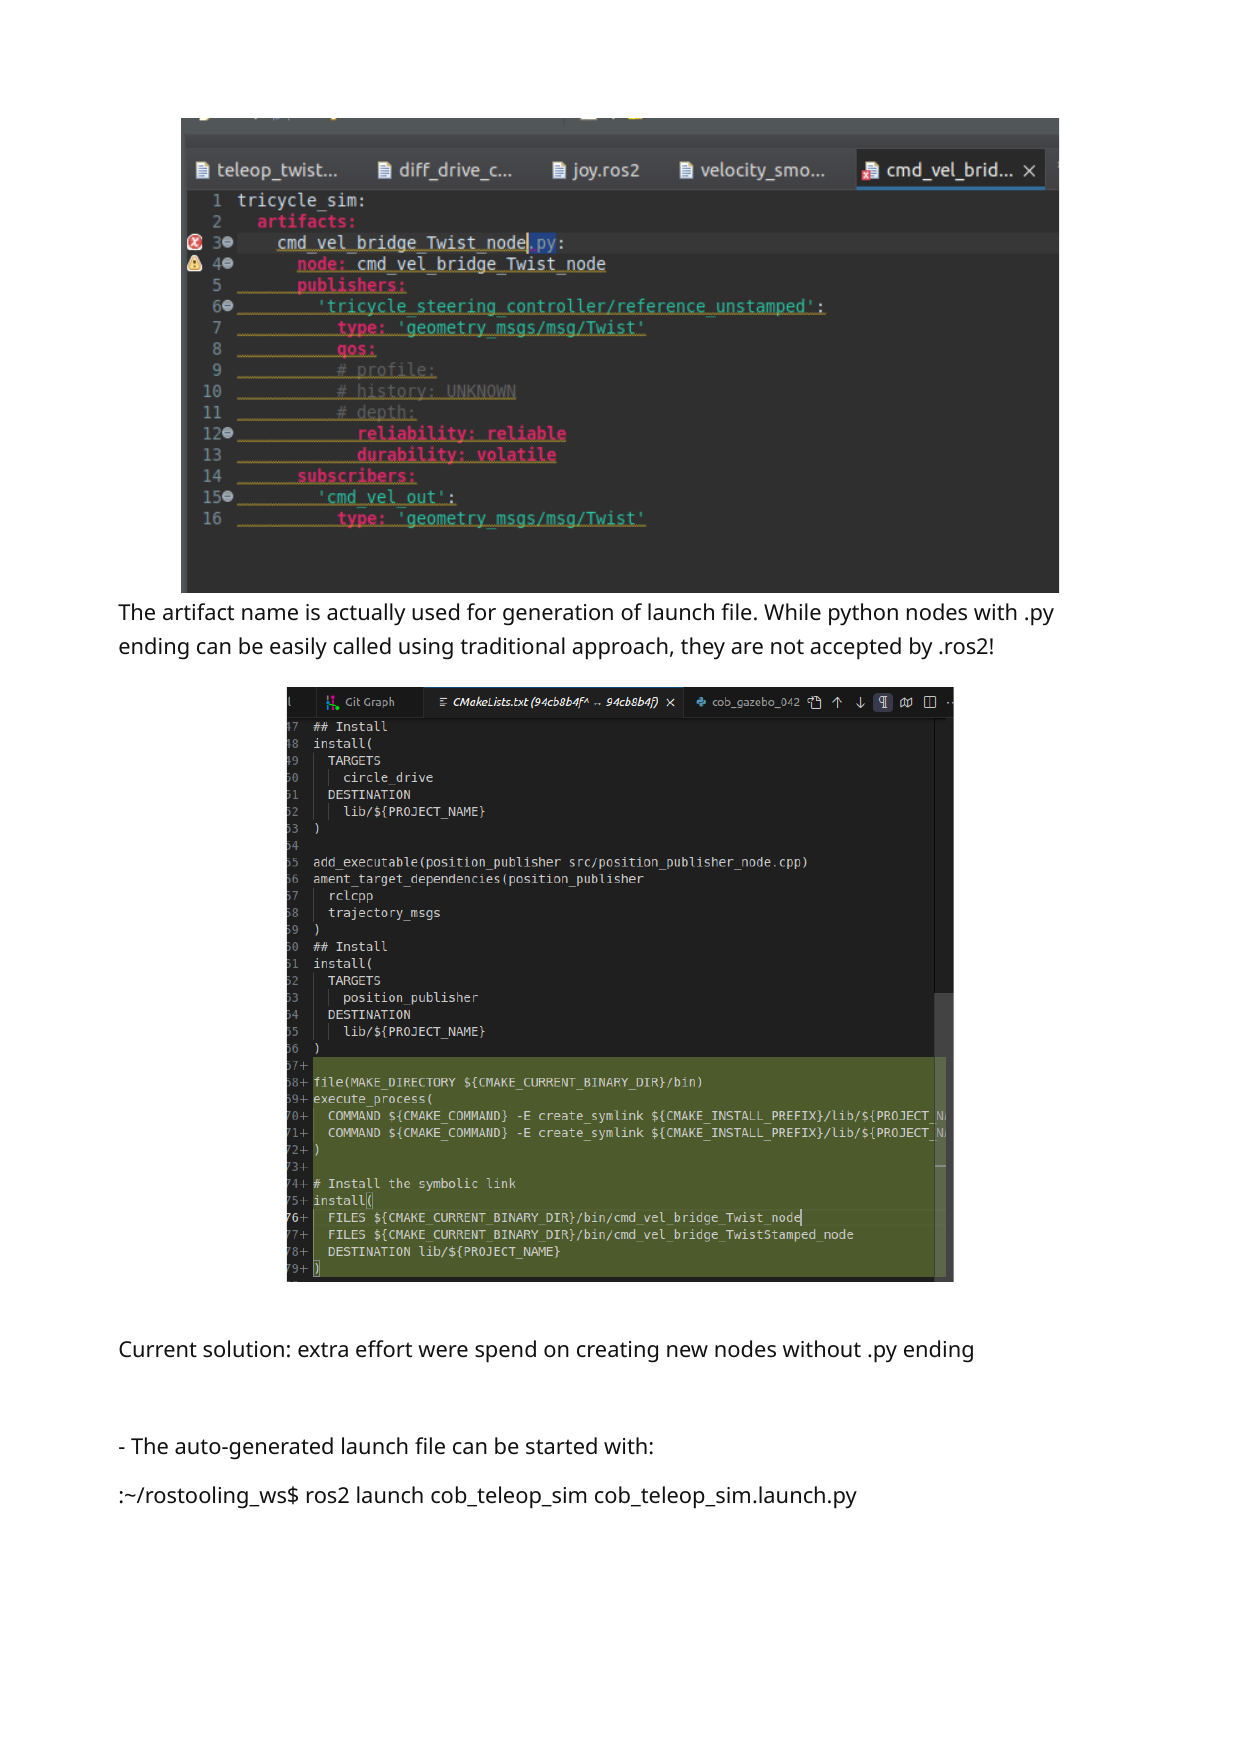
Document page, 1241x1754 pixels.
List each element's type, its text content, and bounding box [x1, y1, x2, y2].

picture [181, 118, 1060, 593]
text The artifact name is actually used for generation of launch file. While python nodes with .py ending can be easily called using traditional approach, they are not accepted by .ros2! [118, 593, 1122, 661]
picture [286, 680, 954, 1282]
text Current solution: extra effort were spend on creating new nodes without .py ending [118, 1334, 1122, 1363]
text - The auto-generated launch file can be started with: [118, 1431, 1122, 1461]
text :~/rostooling_ws$ ros2 launch cob_teleop_sim cob_teleop_sim.launch.py [118, 1480, 1122, 1510]
